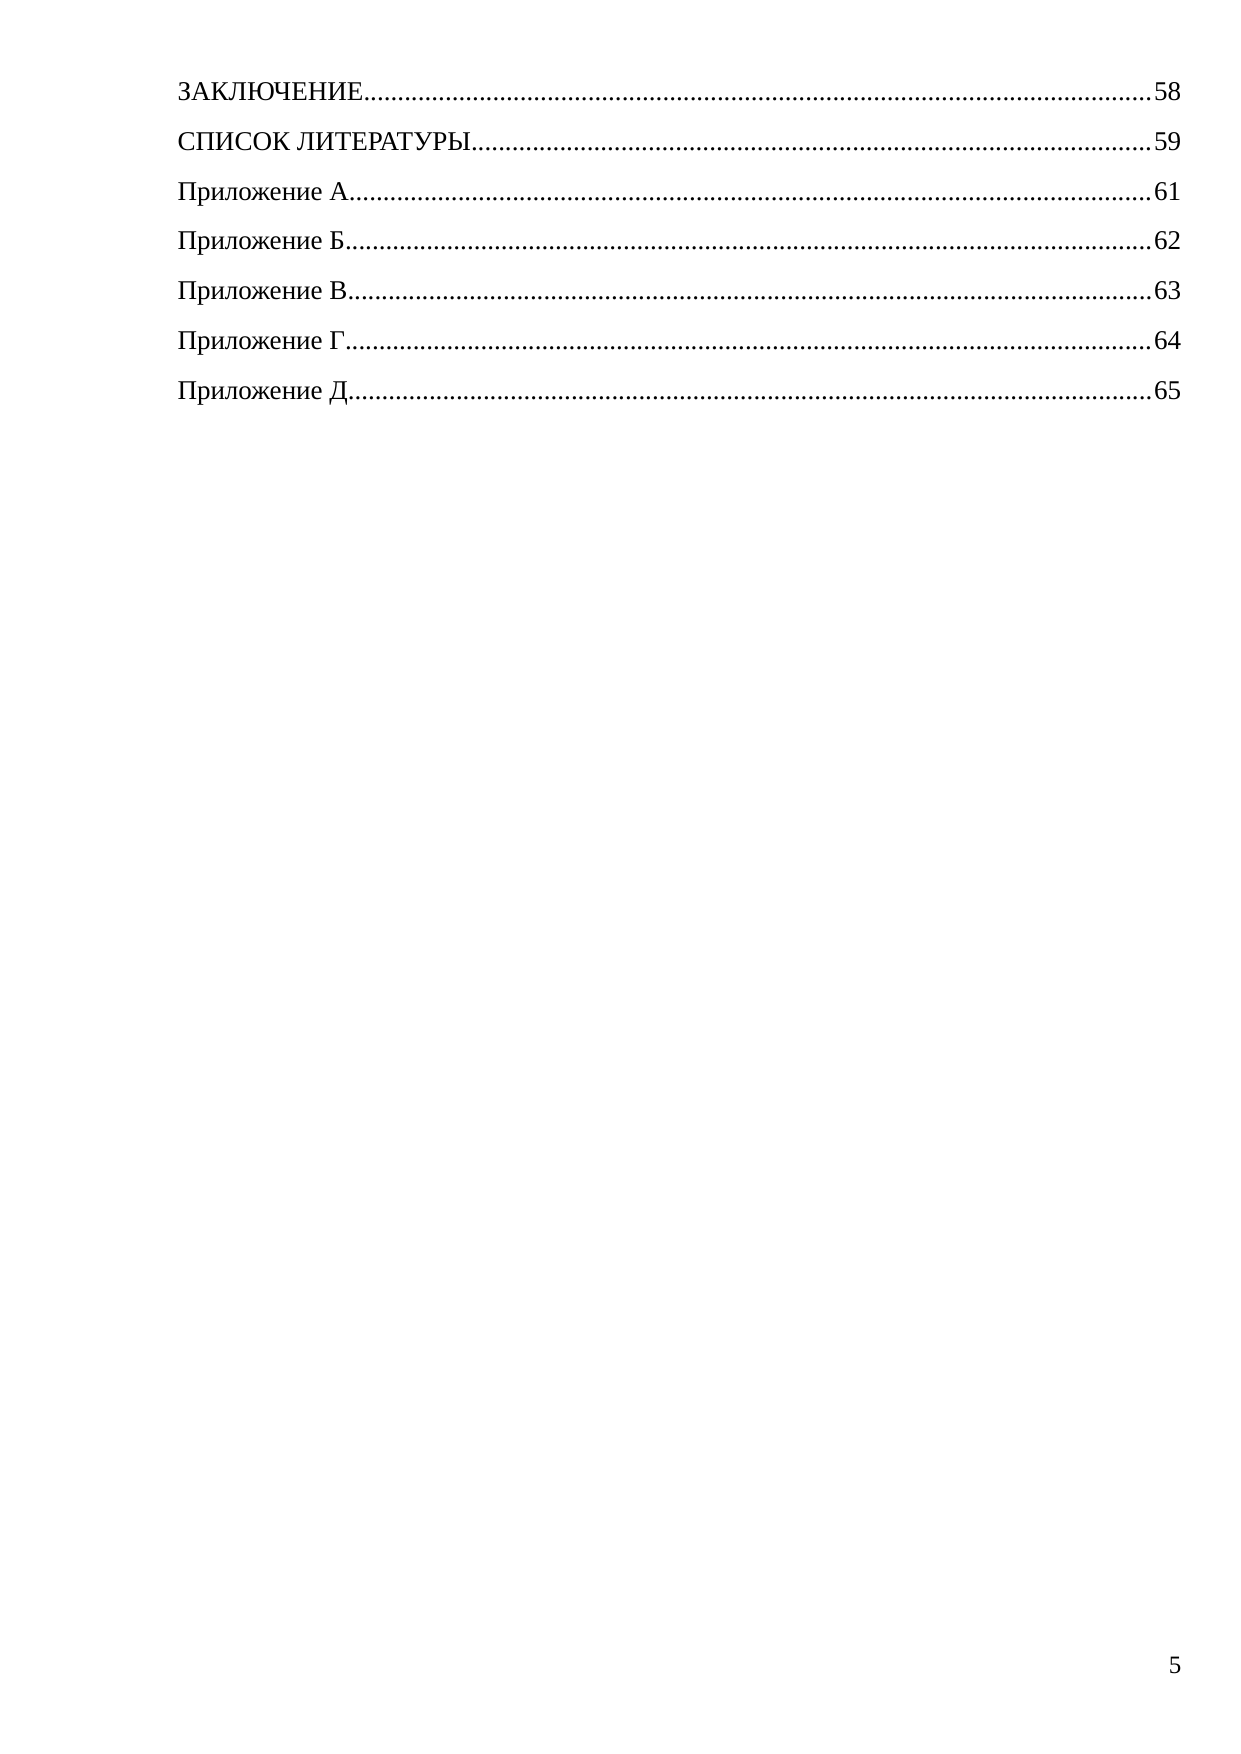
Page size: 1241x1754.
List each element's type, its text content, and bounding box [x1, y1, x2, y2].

text Приложение В 63 [177, 274, 1181, 305]
text Приложение Г 64 [177, 324, 1181, 355]
text СПИСОК ЛИТЕРАТУРЫ 59 [177, 125, 1181, 156]
text ЗАКЛЮЧЕНИЕ 58 [177, 75, 1181, 106]
text Приложение Д 65 [177, 374, 1181, 405]
text Приложение А 61 [177, 174, 1181, 206]
text Приложение Б 62 [177, 224, 1181, 256]
